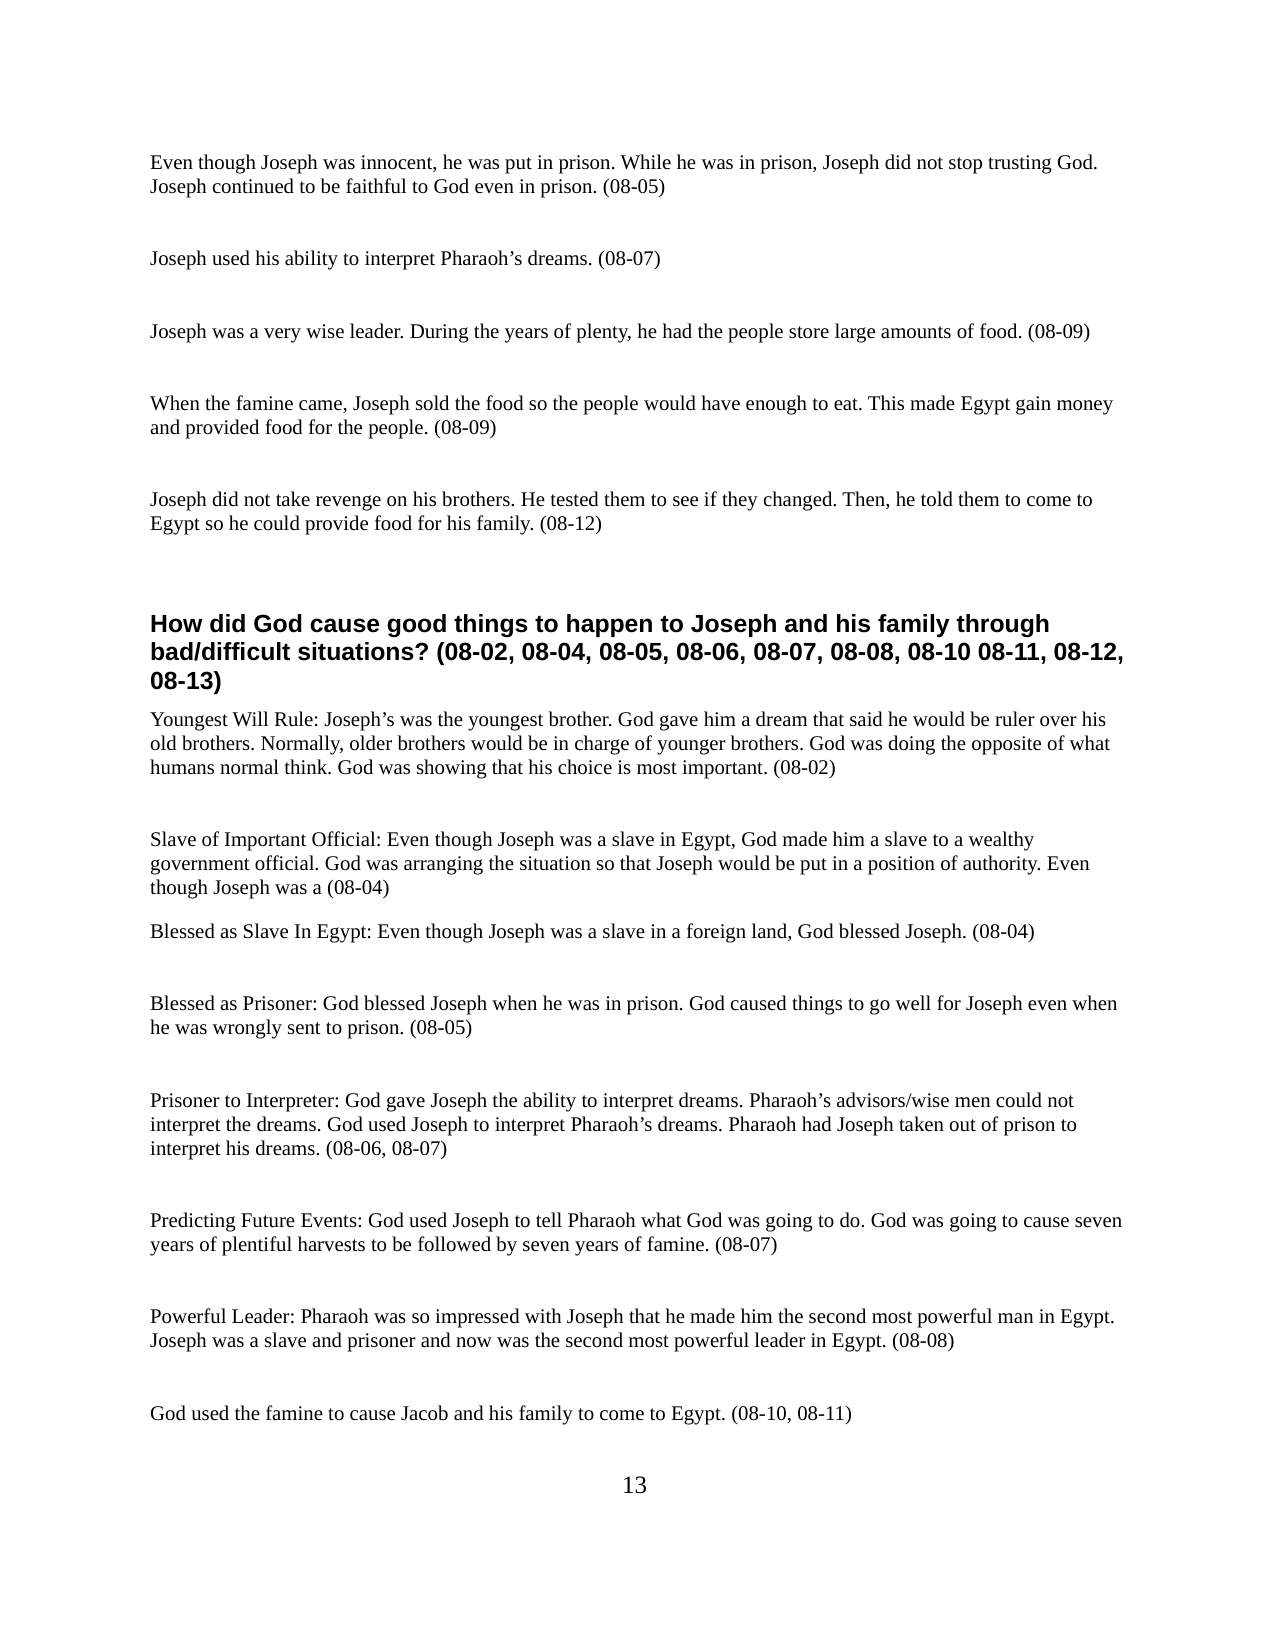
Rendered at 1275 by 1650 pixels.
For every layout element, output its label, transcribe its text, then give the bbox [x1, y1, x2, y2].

subtitle How did God cause good things to happen to Joseph and his family through bad/difficult situations? (08-02, 08-04, 08-05, 08-06, 08-07, 08-08, 08-10 08-11, 08-12, 08-13) [150, 609, 1125, 694]
text Blessed as Prisoner: God blessed Joseph when he was in prison. God caused things to go well for Joseph even when he was wrongly sent to prison. (08-05) [150, 991, 1125, 1039]
text Powerful Leader: Pharaoh was so impressed with Joseph that he made him the second most powerful man in Egypt. Joseph was a slave and prisoner and now was the second most powerful leader in Egypt. (08-08) [150, 1304, 1125, 1352]
text Joseph used his ability to interpret Pharaoh’s dreams. (08-07) [150, 246, 1125, 270]
text Joseph was a very wise leader. During the years of plenty, he had the people store large amounts of food. (08-09) [150, 319, 1125, 343]
text When the famine came, Joseph sold the food so the people would have enough to eat. This made Egypt gain money and provided food for the people. (08-09) [150, 391, 1125, 439]
text Blessed as Slave In Egypt: Even though Joseph was a slave in a foreign land, God blessed Joseph. (08-04) [150, 919, 1125, 943]
text Prisoner to Interpreter: God gave Joseph the ability to interpret dreams. Pharaoh’s advisors/wise men could not interpret the dreams. God used Joseph to interpret Pharaoh’s dreams. Pharaoh had Joseph taken out of prison to interpret his dreams. (08-06, 08-07) [150, 1087, 1125, 1160]
text God used the famine to cause Jacob and his family to come to Egypt. (08-10, 08-11) [150, 1401, 1125, 1425]
text Predicting Future Events: God used Joseph to tell Pharaoh what God was going to do. God was going to cause seven years of plentiful harvests to be followed by seven years of famine. (08-07) [150, 1208, 1125, 1256]
text Youngest Will Rule: Joseph’s was the youngest brother. God gave him a dream that said he would be ruler over his old brothers. Normally, older brothers would be in charge of younger brothers. God was doing the opposite of what humans normal think. God was showing that his choice is most important. (08-02) [150, 707, 1125, 779]
text Joseph did not take revenge on his brothers. He tested them to see if they changed. Then, he told them to come to Egypt so he could provide food for his family. (08-12) [150, 487, 1125, 535]
text Slave of Important Official: Even though Joseph was a slave in Egypt, God made him a slave to a wealthy government official. God was arranging the situation so that Joseph would be put in a position of authority. Even though Joseph was a (08-04) [150, 827, 1125, 899]
text Even though Joseph was innocent, he was put in prison. While he was in prison, Joseph did not stop trusting God. Joseph continued to be faithful to God even in prison. (08-05) [150, 150, 1125, 198]
